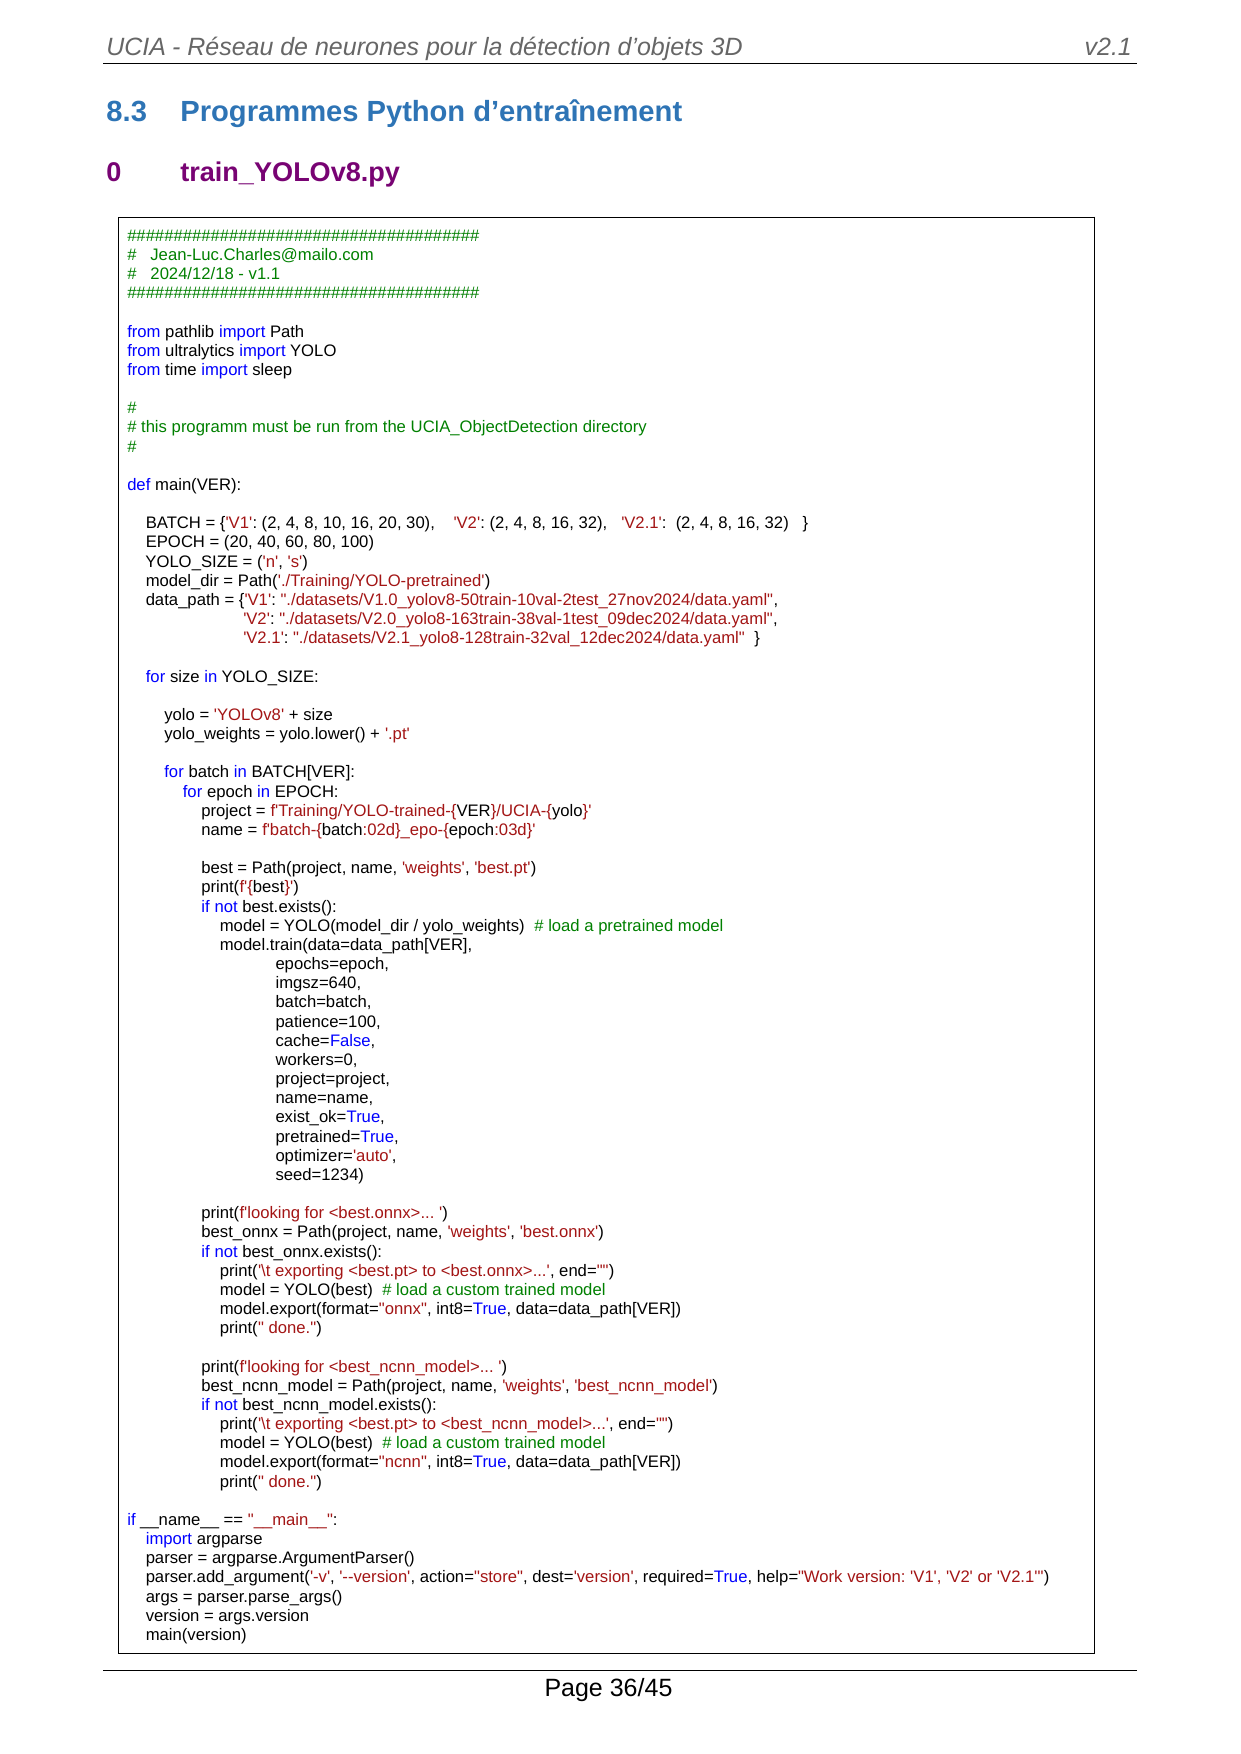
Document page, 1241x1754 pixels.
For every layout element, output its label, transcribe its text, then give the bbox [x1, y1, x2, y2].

text args = parser.parse_args() [127, 1586, 1086, 1606]
text model_dir = Path('./Training/YOLO-pretrained') [127, 571, 1086, 590]
text # [127, 436, 1086, 456]
text model.train(data=data_path[VER], [127, 935, 1086, 954]
text BATCH = {'V1': (2, 4, 8, 10, 16, 20, 30), 'V2': (2, 4, 8, 16, 32), 'V2.1': (2, 4, 8, 16, 32) } [127, 513, 1086, 532]
text ###################################### [127, 283, 1086, 302]
subtitle train_YOLOv8.py [106, 156, 1134, 187]
text print(" done.") [127, 1471, 1086, 1491]
text for size in YOLO_SIZE: [127, 666, 1086, 686]
text from ultralytics import YOLO [127, 341, 1086, 360]
text cache=False, [127, 1031, 1086, 1050]
text if not best.exists(): [127, 896, 1086, 916]
text best_onnx = Path(project, name, 'weights', 'best.onnx') [127, 1222, 1086, 1241]
text imgsz=640, [127, 973, 1086, 992]
text model = YOLO(best) # load a custom trained model [127, 1280, 1086, 1299]
text YOLO_SIZE = ('n', 's') [127, 551, 1086, 571]
text best_ncnn_model = Path(project, name, 'weights', 'best_ncnn_model') [127, 1376, 1086, 1395]
text parser.add_argument('-v', '--version', action="store", dest='version', required=True, help="Work version: 'V1', 'V2' or 'V2.1'") [127, 1567, 1086, 1586]
text project = f'Training/YOLO-trained-{VER}/UCIA-{yolo}' [127, 801, 1086, 820]
text yolo_weights = yolo.lower() + '.pt' [127, 724, 1086, 743]
text batch=batch, [127, 992, 1086, 1011]
text yolo = 'YOLOv8' + size [127, 705, 1086, 724]
text patience=100, [127, 1011, 1086, 1031]
text pretrained=True, [127, 1126, 1086, 1146]
text from pathlib import Path [127, 321, 1086, 341]
text 'V2.1': "./datasets/V2.1_yolo8-128train-32val_12dec2024/data.yaml" } [127, 628, 1086, 647]
text epochs=epoch, [127, 954, 1086, 973]
text print(" done.") [127, 1318, 1086, 1337]
text for epoch in EPOCH: [127, 781, 1086, 801]
text name=name, [127, 1088, 1086, 1107]
text model = YOLO(best) # load a custom trained model [127, 1433, 1086, 1452]
text print(f'looking for <best.onnx>... ') [127, 1203, 1086, 1222]
text exist_ok=True, [127, 1107, 1086, 1126]
text model.export(format="ncnn", int8=True, data=data_path[VER]) [127, 1452, 1086, 1471]
text print('\t exporting <best.pt> to <best_ncnn_model>...', end="") [127, 1414, 1086, 1433]
text seed=1234) [127, 1165, 1086, 1184]
text main(version) [127, 1625, 1086, 1644]
text from time import sleep [127, 360, 1086, 379]
text workers=0, [127, 1050, 1086, 1069]
text optimizer='auto', [127, 1146, 1086, 1165]
text for batch in BATCH[VER]: [127, 762, 1086, 781]
text # [127, 398, 1086, 417]
text data_path = {'V1': "./datasets/V1.0_yolov8-50train-10val-2test_27nov2024/data.yaml", [127, 590, 1086, 609]
text import argparse [127, 1529, 1086, 1548]
text if not best_ncnn_model.exists(): [127, 1395, 1086, 1414]
text # 2024/12/18 - v1.1 [127, 264, 1086, 283]
text model = YOLO(model_dir / yolo_weights) # load a pretrained model [127, 916, 1086, 935]
subtitle Programmes Python d’entraînement [106, 94, 1134, 127]
text 'V2': "./datasets/V2.0_yolo8-163train-38val-1test_09dec2024/data.yaml", [127, 609, 1086, 628]
text version = args.version [127, 1606, 1086, 1625]
text # this programm must be run from the UCIA_ObjectDetection directory [127, 417, 1086, 436]
text ###################################### [127, 226, 1086, 245]
text best = Path(project, name, 'weights', 'best.pt') [127, 858, 1086, 877]
text print('\t exporting <best.pt> to <best.onnx>...', end="") [127, 1261, 1086, 1280]
text EPOCH = (20, 40, 60, 80, 100) [127, 532, 1086, 551]
text project=project, [127, 1069, 1086, 1088]
text print(f'looking for <best_ncnn_model>... ') [127, 1356, 1086, 1376]
text if __name__ == "__main__": [127, 1510, 1086, 1529]
text model.export(format="onnx", int8=True, data=data_path[VER]) [127, 1299, 1086, 1318]
text def main(VER): [127, 475, 1086, 494]
text if not best_onnx.exists(): [127, 1241, 1086, 1261]
text print(f'{best}') [127, 877, 1086, 896]
text # Jean-Luc.Charles@mailo.com [127, 245, 1086, 264]
text name = f'batch-{batch:02d}_epo-{epoch:03d}' [127, 820, 1086, 839]
text parser = argparse.ArgumentParser() [127, 1548, 1086, 1567]
